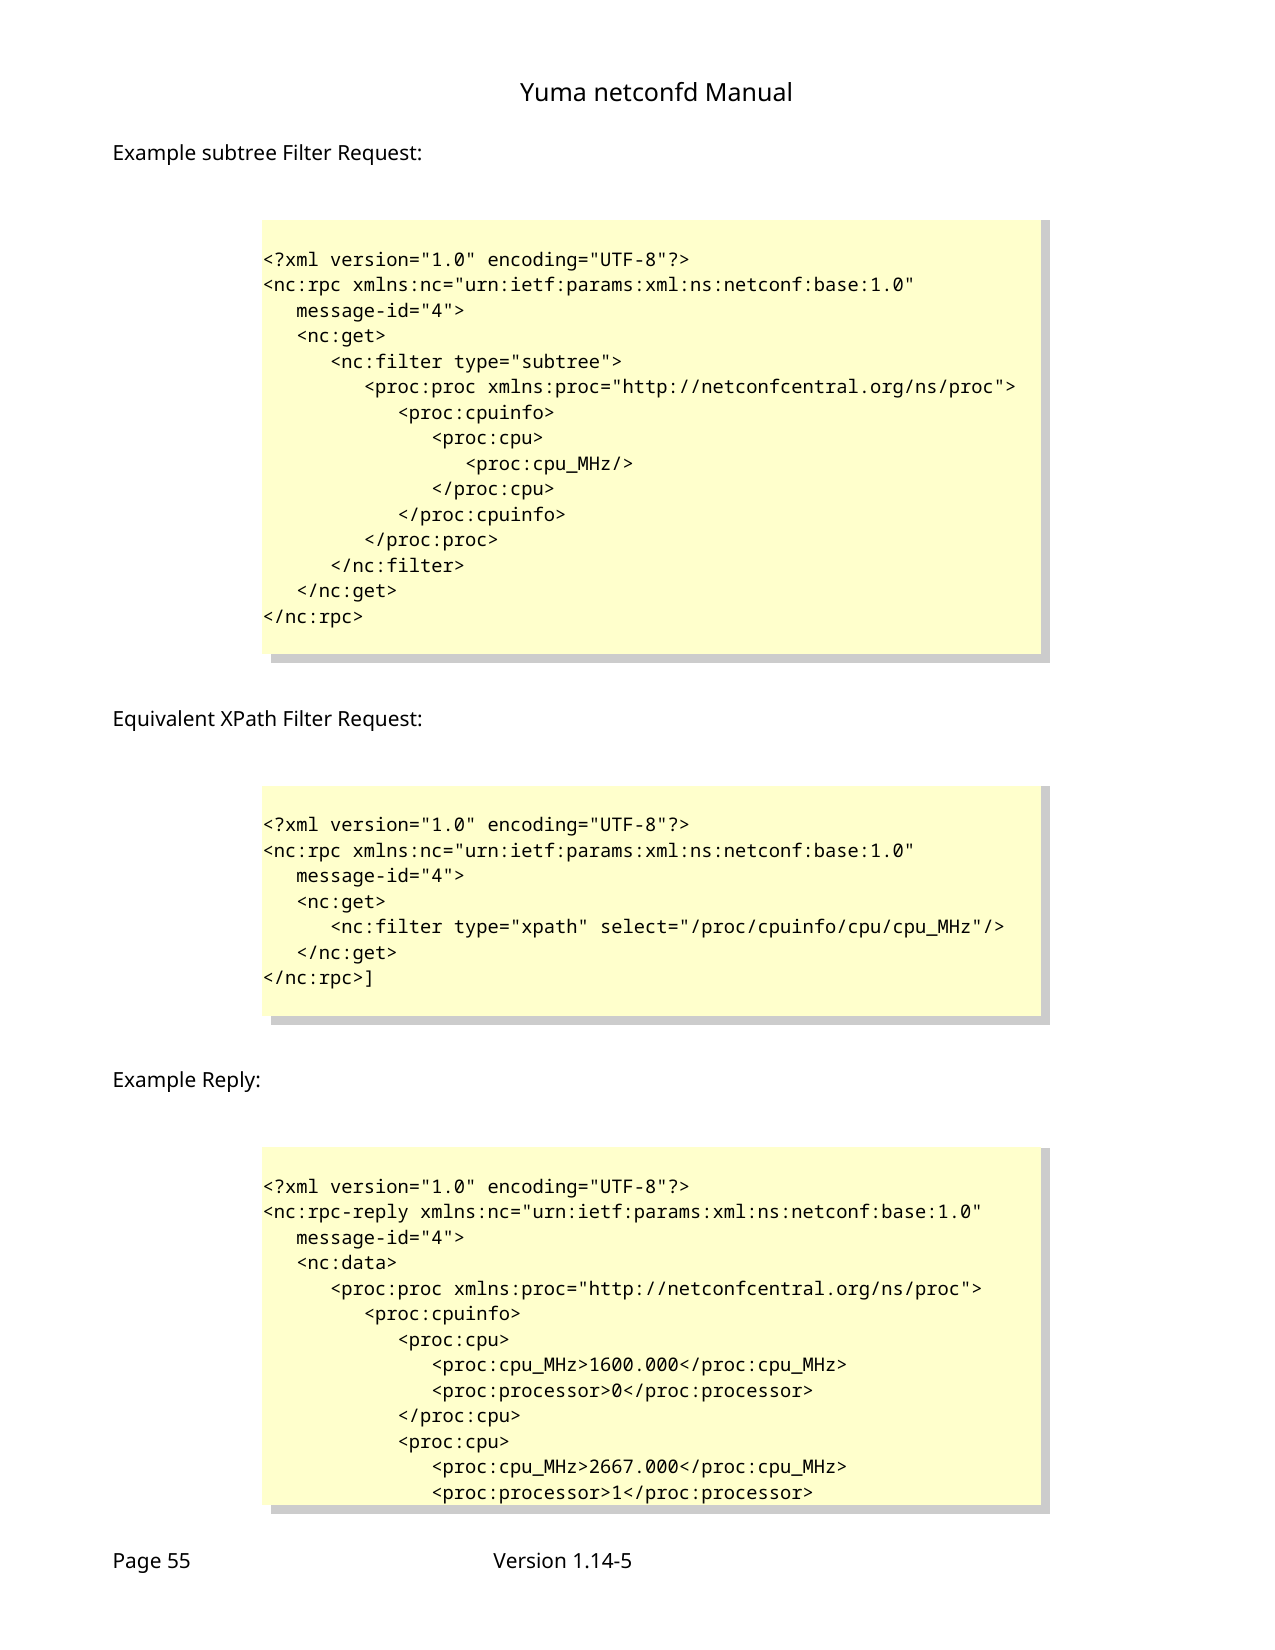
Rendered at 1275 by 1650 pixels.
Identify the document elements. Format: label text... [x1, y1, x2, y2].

text <proc:cpuinfo> [262, 1301, 1041, 1326]
text message-id="4"> [262, 1224, 1041, 1249]
text <proc:cpu> [262, 1428, 1041, 1454]
text </proc:cpu> [262, 1403, 1041, 1428]
text </nc:get> [262, 578, 1041, 603]
text </proc:cpuinfo> [262, 501, 1041, 527]
text message-id="4"> [262, 863, 1041, 888]
text <?xml version="1.0" encoding="UTF-8"?> [262, 1173, 1041, 1198]
text <proc:cpu> [262, 424, 1041, 450]
text <proc:processor>1</proc:processor> [262, 1479, 1041, 1505]
text Example subtree Filter Request: [112, 138, 1200, 167]
text message-id="4"> [262, 297, 1041, 322]
text <proc:cpu_MHz>2667.000</proc:cpu_MHz> [262, 1454, 1041, 1479]
text <proc:proc xmlns:proc="http://netconfcentral.org/ns/proc"> [262, 1275, 1041, 1301]
text <nc:get> [262, 322, 1041, 348]
text <proc:processor>0</proc:processor> [262, 1377, 1041, 1403]
text </nc:rpc> [262, 603, 1041, 629]
text </proc:cpu> [262, 476, 1041, 501]
text <nc:filter type="xpath" select="/proc/cpuinfo/cpu/cpu_MHz"/> [262, 914, 1041, 939]
text <nc:rpc-reply xmlns:nc="urn:ietf:params:xml:ns:netconf:base:1.0" [262, 1198, 1041, 1224]
text <proc:cpuinfo> [262, 399, 1041, 424]
text <proc:cpu_MHz/> [262, 450, 1041, 476]
text Equivalent XPath Filter Request: [112, 704, 1200, 733]
text <nc:rpc xmlns:nc="urn:ietf:params:xml:ns:netconf:base:1.0" [262, 271, 1041, 297]
text <nc:data> [262, 1249, 1041, 1275]
text </nc:rpc>] [262, 965, 1041, 990]
text <nc:rpc xmlns:nc="urn:ietf:params:xml:ns:netconf:base:1.0" [262, 837, 1041, 863]
text <proc:cpu_MHz>1600.000</proc:cpu_MHz> [262, 1352, 1041, 1377]
text </proc:proc> [262, 527, 1041, 552]
text <nc:get> [262, 888, 1041, 914]
text <?xml version="1.0" encoding="UTF-8"?> [262, 812, 1041, 837]
text Example Reply: [112, 1066, 1200, 1094]
text <proc:cpu> [262, 1326, 1041, 1352]
text </nc:filter> [262, 552, 1041, 578]
text <nc:filter type="subtree"> [262, 348, 1041, 373]
text <?xml version="1.0" encoding="UTF-8"?> [262, 246, 1041, 271]
text </nc:get> [262, 939, 1041, 965]
text <proc:proc xmlns:proc="http://netconfcentral.org/ns/proc"> [262, 373, 1041, 399]
